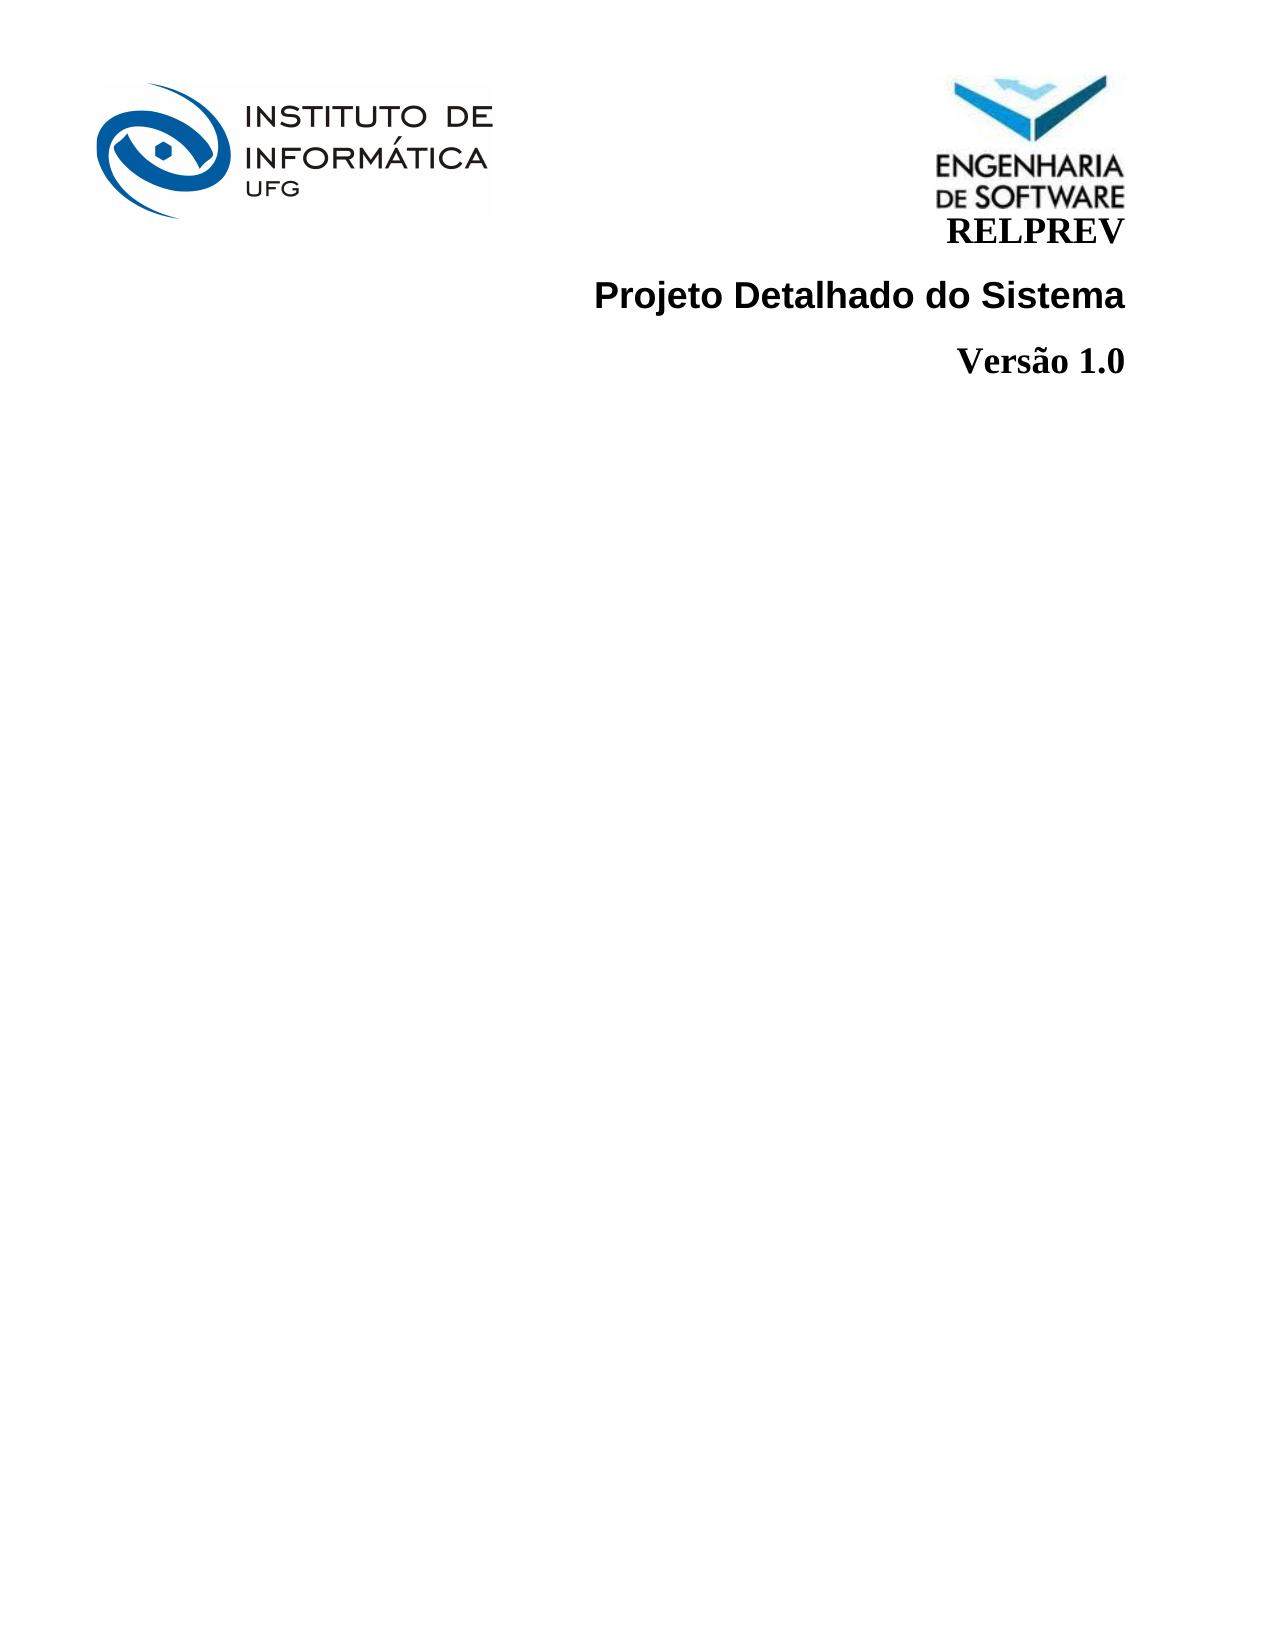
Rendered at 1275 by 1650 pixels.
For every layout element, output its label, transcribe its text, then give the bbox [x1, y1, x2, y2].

text Versão 1.0 [150, 338, 1125, 381]
text Projeto Detalhado do Sistema [150, 273, 1125, 317]
text RELPREV [150, 209, 1125, 252]
